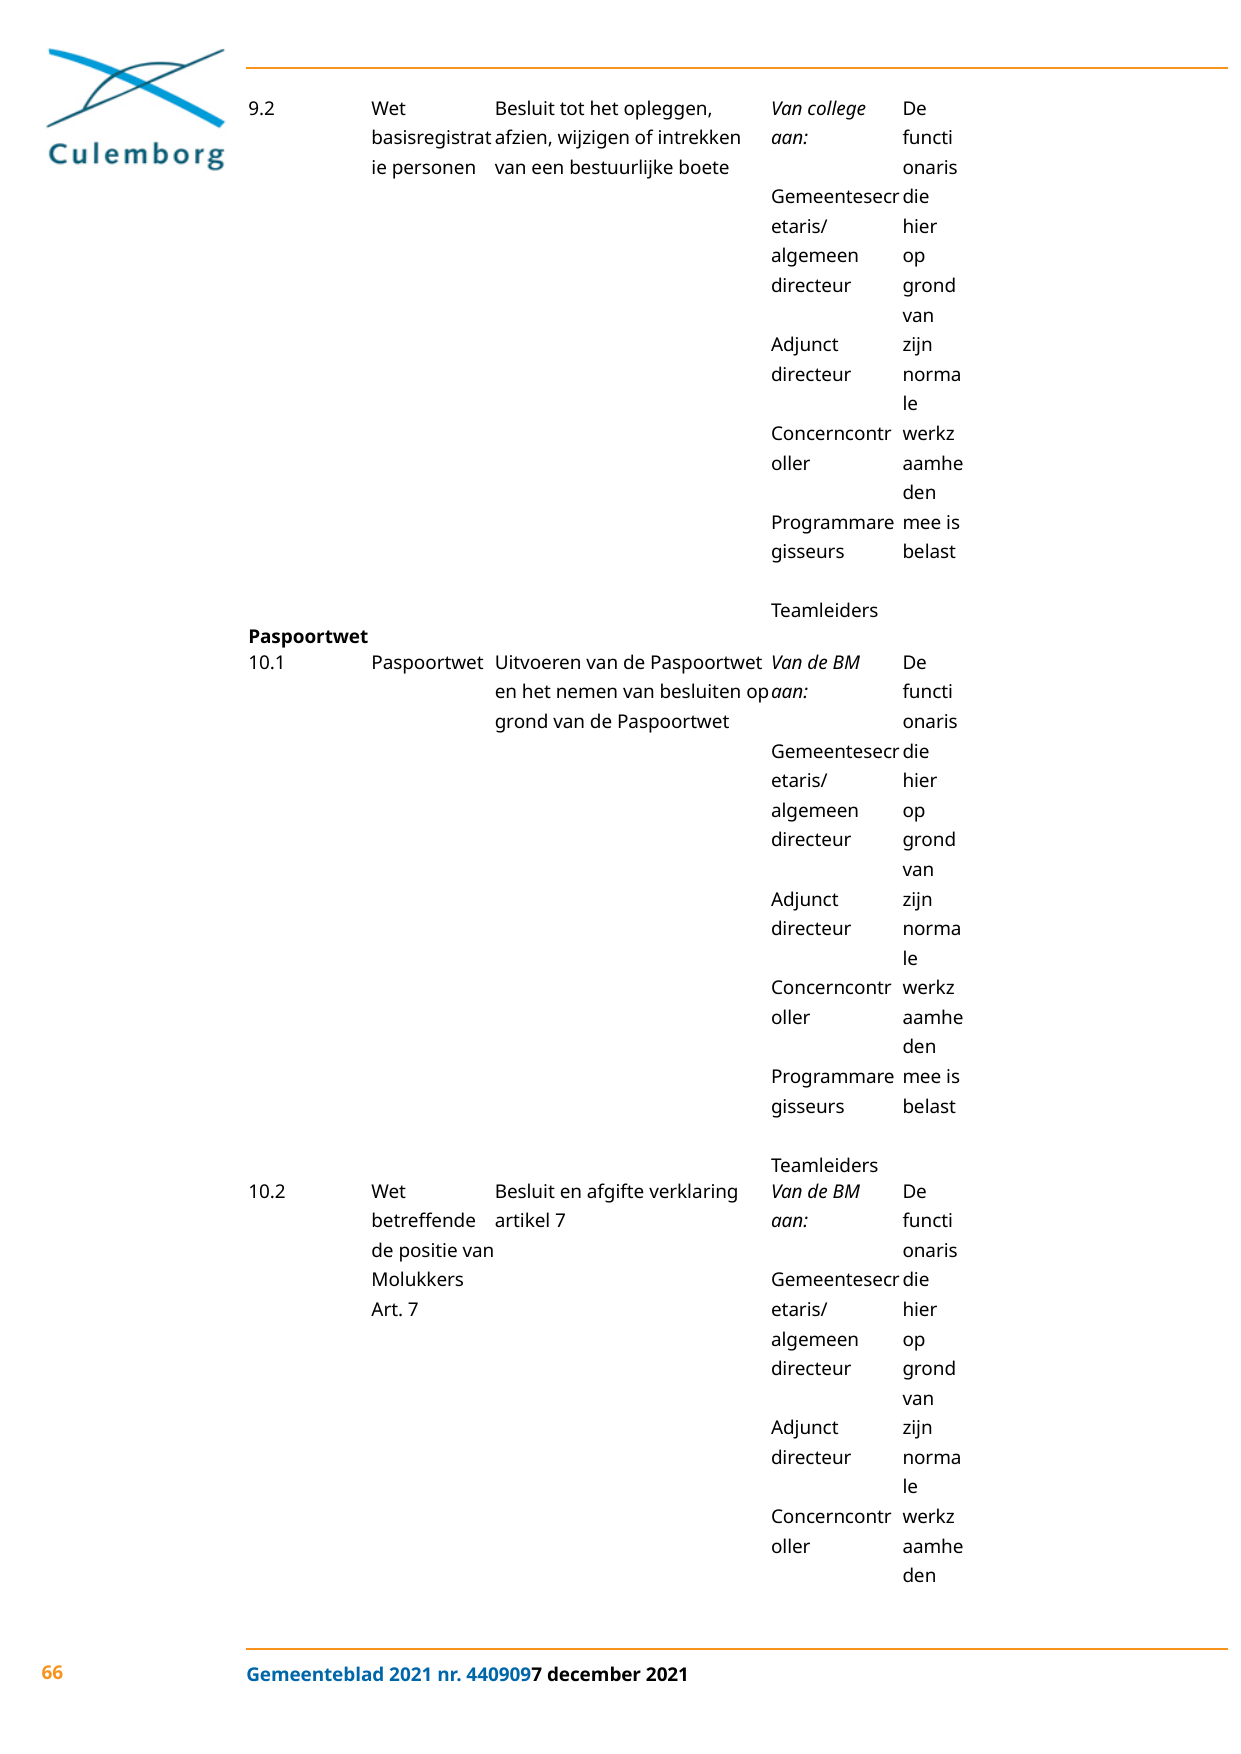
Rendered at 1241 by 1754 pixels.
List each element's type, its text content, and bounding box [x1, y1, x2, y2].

table_cell 9.2 [248, 95, 371, 623]
table_cell Van de BM aan: Gemeentesecretaris/ algemeen directeur Adjunct directeur Concerncontroller [771, 1178, 902, 1588]
table_cell [964, 1178, 1090, 1588]
table_cell Besluit en afgifte verklaring artikel 7 [495, 1178, 771, 1588]
table_cell 10.2 [248, 1178, 371, 1588]
table_cell Wet basisregistratie personen [371, 95, 494, 623]
table_cell Paspoortwet [248, 624, 1090, 649]
table_cell Van college aan: Gemeentesecretaris/ algemeen directeur Adjunct directeur Concerncontroller Programmaregisseurs Teamleiders [771, 95, 902, 623]
table_cell 10.1 [248, 649, 371, 1178]
table_cell Wet betreffende de positie van Molukkers Art. 7 [371, 1178, 494, 1588]
table_cell De functionaris die hier op grond van zijn normale werkzaamheden mee is belast [902, 649, 964, 1178]
table_cell De functionaris die hier op grond van zijn normale werkzaamheden [902, 1178, 964, 1588]
picture [41, 47, 231, 172]
table_cell Uitvoeren van de Paspoortwet en het nemen van besluiten op grond van de Paspoortwet [495, 649, 771, 1178]
table_cell Paspoortwet [371, 649, 494, 1178]
table_cell [964, 649, 1090, 1178]
table_cell Besluit tot het opleggen, afzien, wijzigen of intrekken van een bestuurlijke boete [495, 95, 771, 623]
table_cell De functionaris die hier op grond van zijn normale werkzaamheden mee is belast [902, 95, 964, 623]
table_cell Van de BM aan: Gemeentesecretaris/ algemeen directeur Adjunct directeur Concerncontroller Programmaregisseurs Teamleiders [771, 649, 902, 1178]
table_cell [964, 95, 1090, 623]
